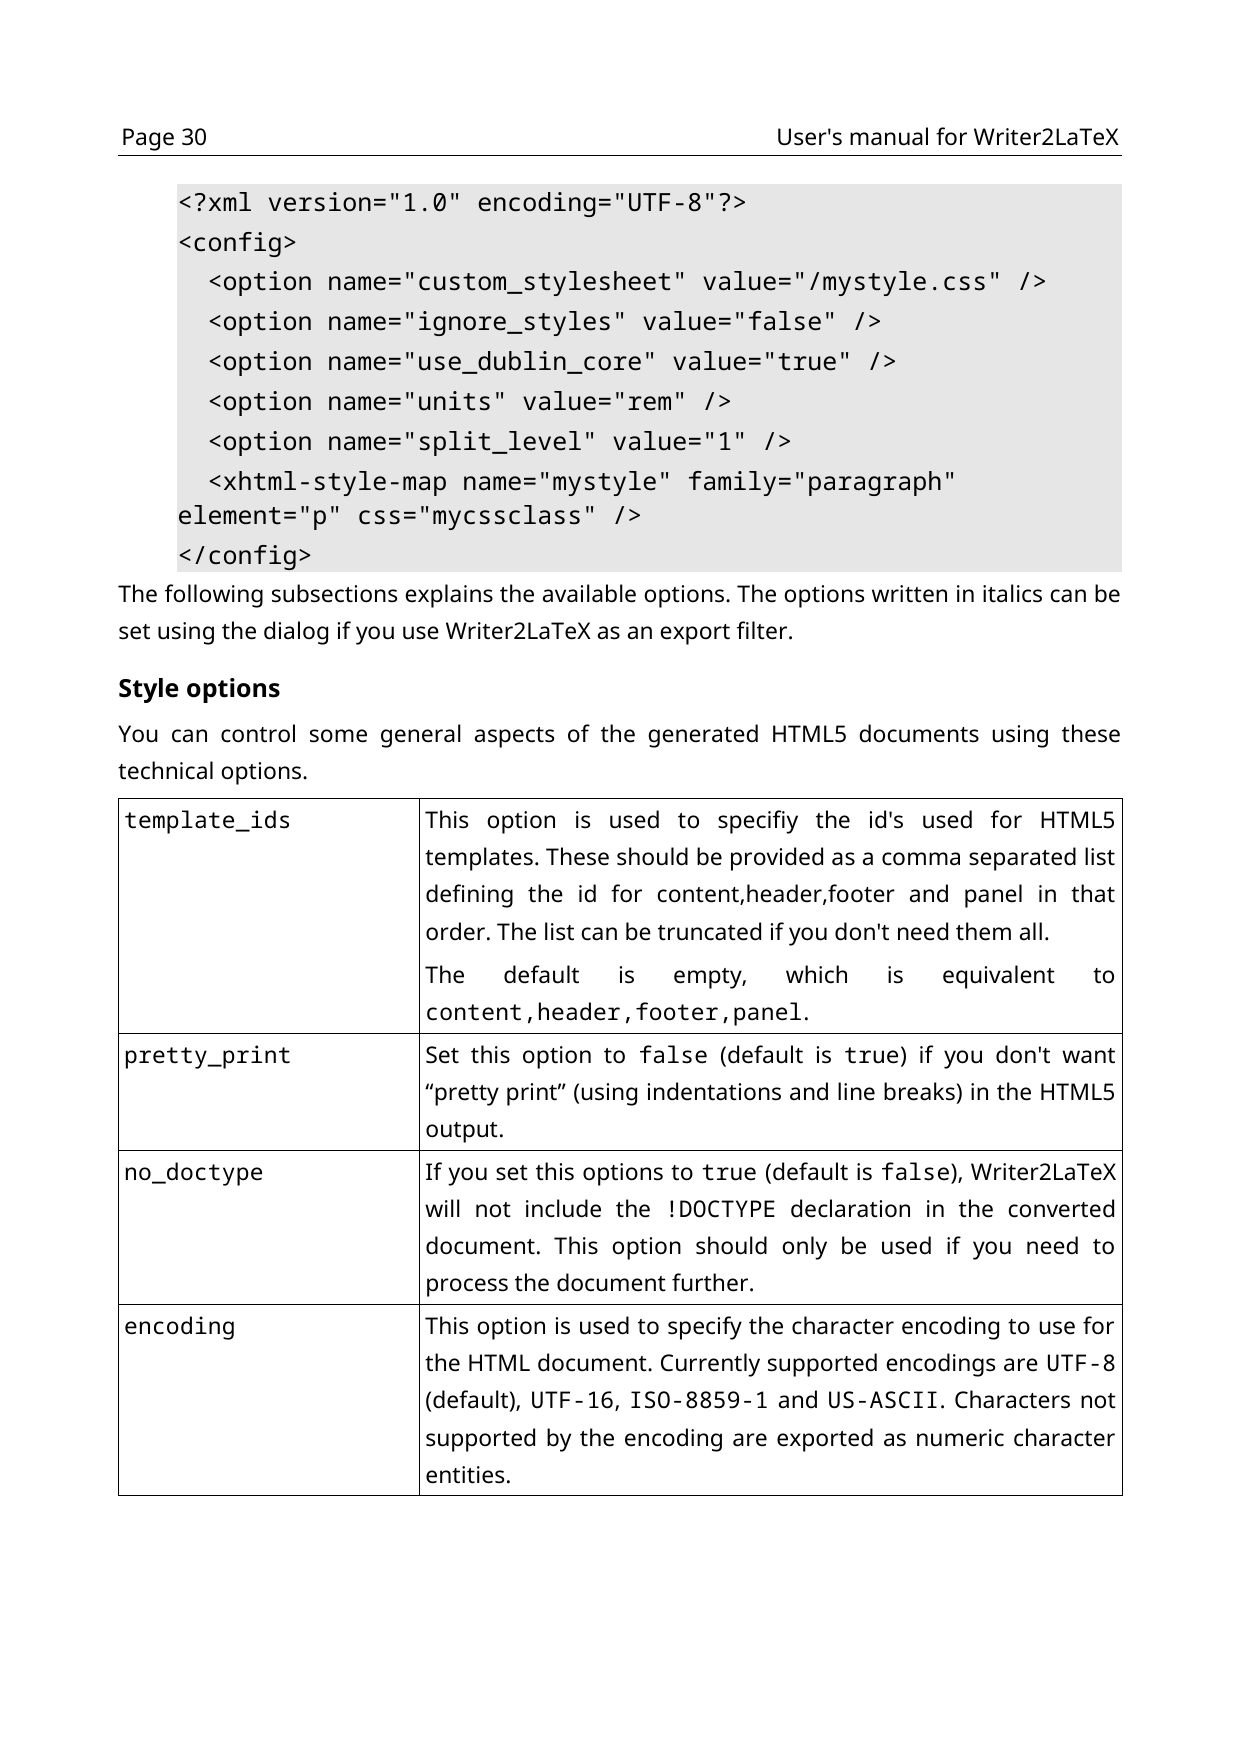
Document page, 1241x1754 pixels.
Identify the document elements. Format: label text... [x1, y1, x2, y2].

table_cell no_doctype [119, 1151, 419, 1304]
text <option name="ignore_styles" value="false" /> [177, 304, 1122, 338]
text <config> [177, 224, 1122, 258]
table_cell This option is used to specify the character encoding to use for the HTML document. Currently supported encodings are UTF-8 (default), UTF-16, ISO-8859-1 and US-ASCII. Characters not supported by the encoding are exported as numeric character entities. [420, 1305, 1122, 1495]
text <option name="split_level" value="1" /> [177, 424, 1122, 458]
text <option name="custom_stylesheet" value="/mystyle.css" /> [177, 264, 1122, 298]
table_header template_ids [119, 799, 419, 1033]
text </config> [177, 538, 1122, 572]
table_cell encoding [119, 1305, 419, 1495]
table_cell pretty_print [119, 1034, 419, 1150]
subtitle Style options [118, 671, 1122, 705]
table_cell If you set this options to true (default is false), Writer2LaTeX will not include the !DOCTYPE declaration in the converted document. This option should only be used if you need to process the document further. [420, 1151, 1122, 1304]
table_header This option is used to specifiy the id's used for HTML5 templates. These should be provided as a comma separated list defining the id for content,header,footer and panel in that order. The list can be truncated if you don't need them all. The default is empty, which is equivalent to content,header,footer,panel. [420, 799, 1122, 1033]
table_cell Set this option to false (default is true) if you don't want “pretty print” (using indentations and line breaks) in the HTML5 output. [420, 1034, 1122, 1150]
text The following subsections explains the available options. The options written in italics can be set using the dialog if you use Writer2LaTeX as an export filter. [118, 578, 1122, 646]
text <option name="units" value="rem" /> [177, 384, 1122, 418]
text <option name="use_dublin_core" value="true" /> [177, 344, 1122, 378]
text <xhtml-style-map name="mystyle" family="paragraph" element="p" css="mycssclass" /> [177, 464, 1122, 532]
text You can control some general aspects of the generated HTML5 documents using these technical options. [118, 717, 1122, 786]
text <?xml version="1.0" encoding="UTF-8"?> [177, 184, 1122, 218]
